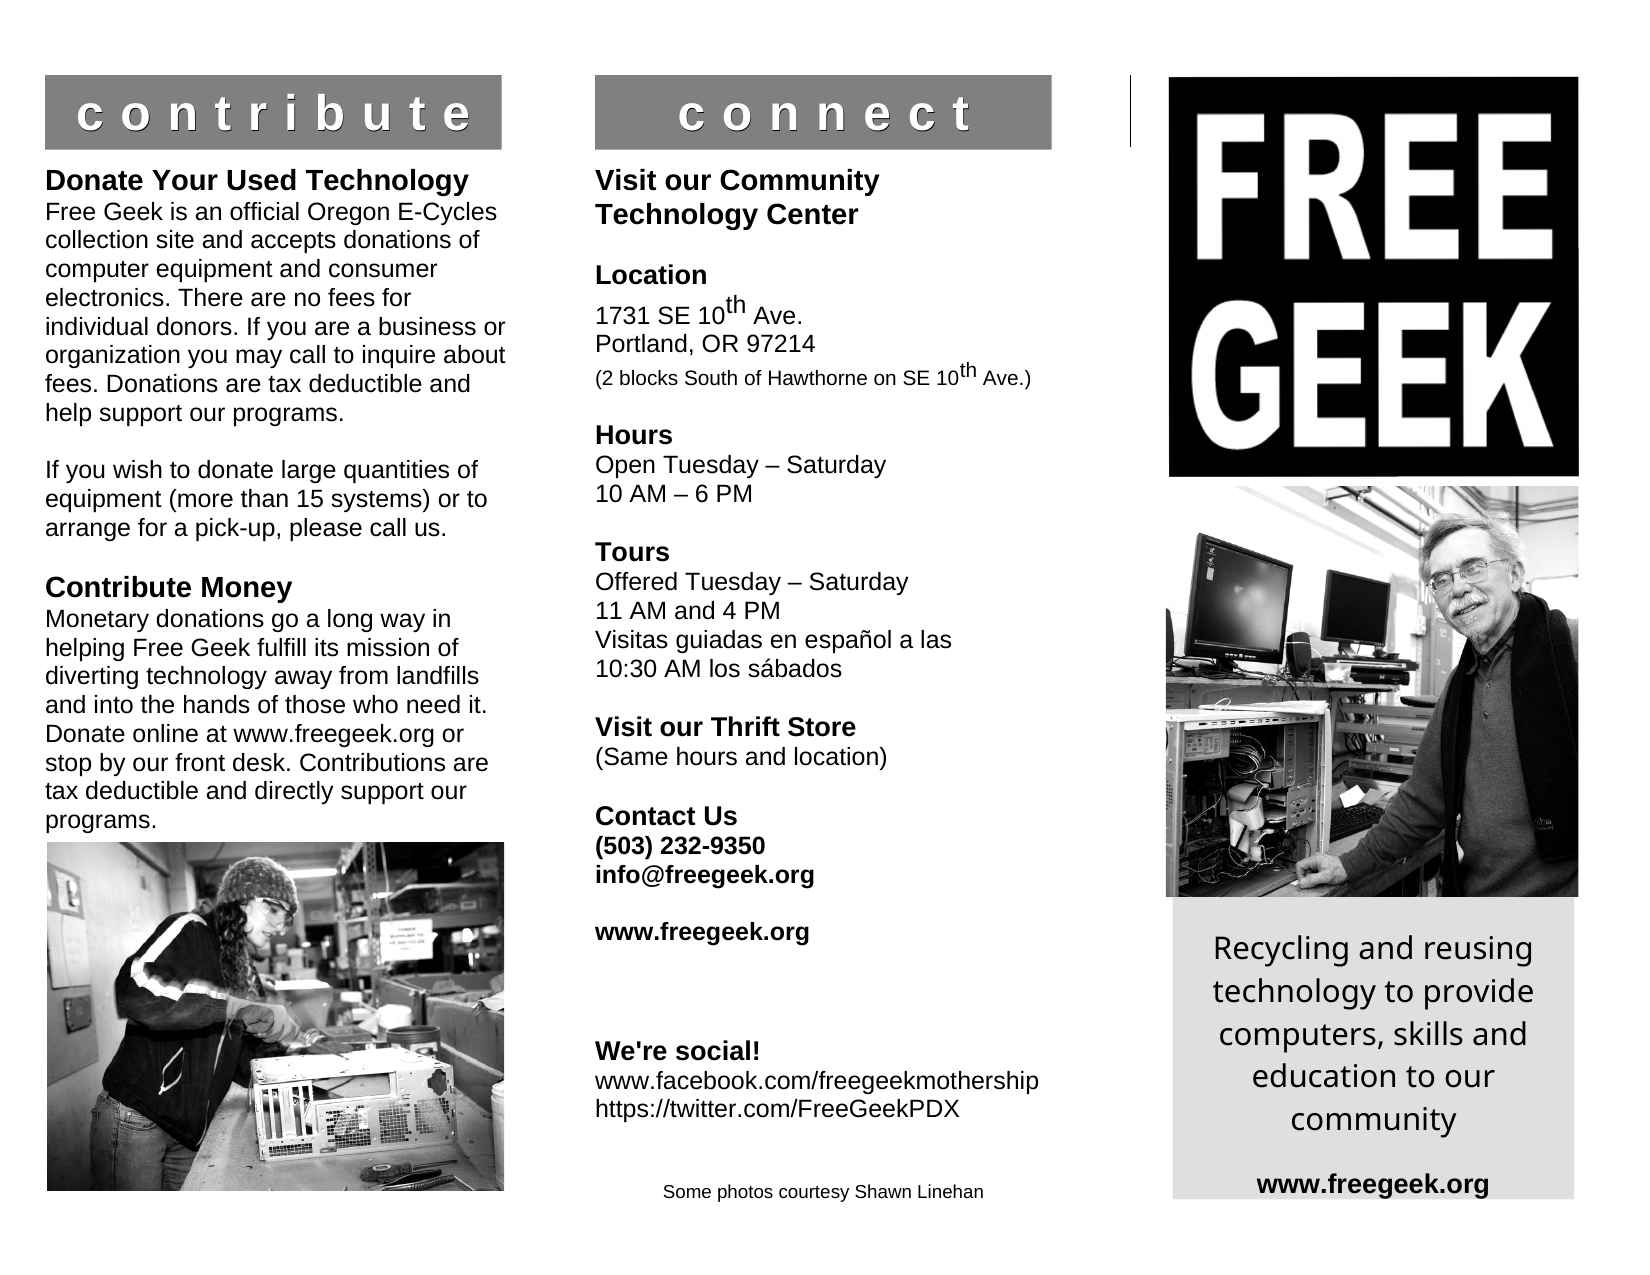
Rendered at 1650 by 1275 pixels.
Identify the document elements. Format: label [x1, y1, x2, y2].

picture [1169, 77, 1578, 476]
picture [47, 842, 505, 1191]
picture [1165, 486, 1579, 897]
